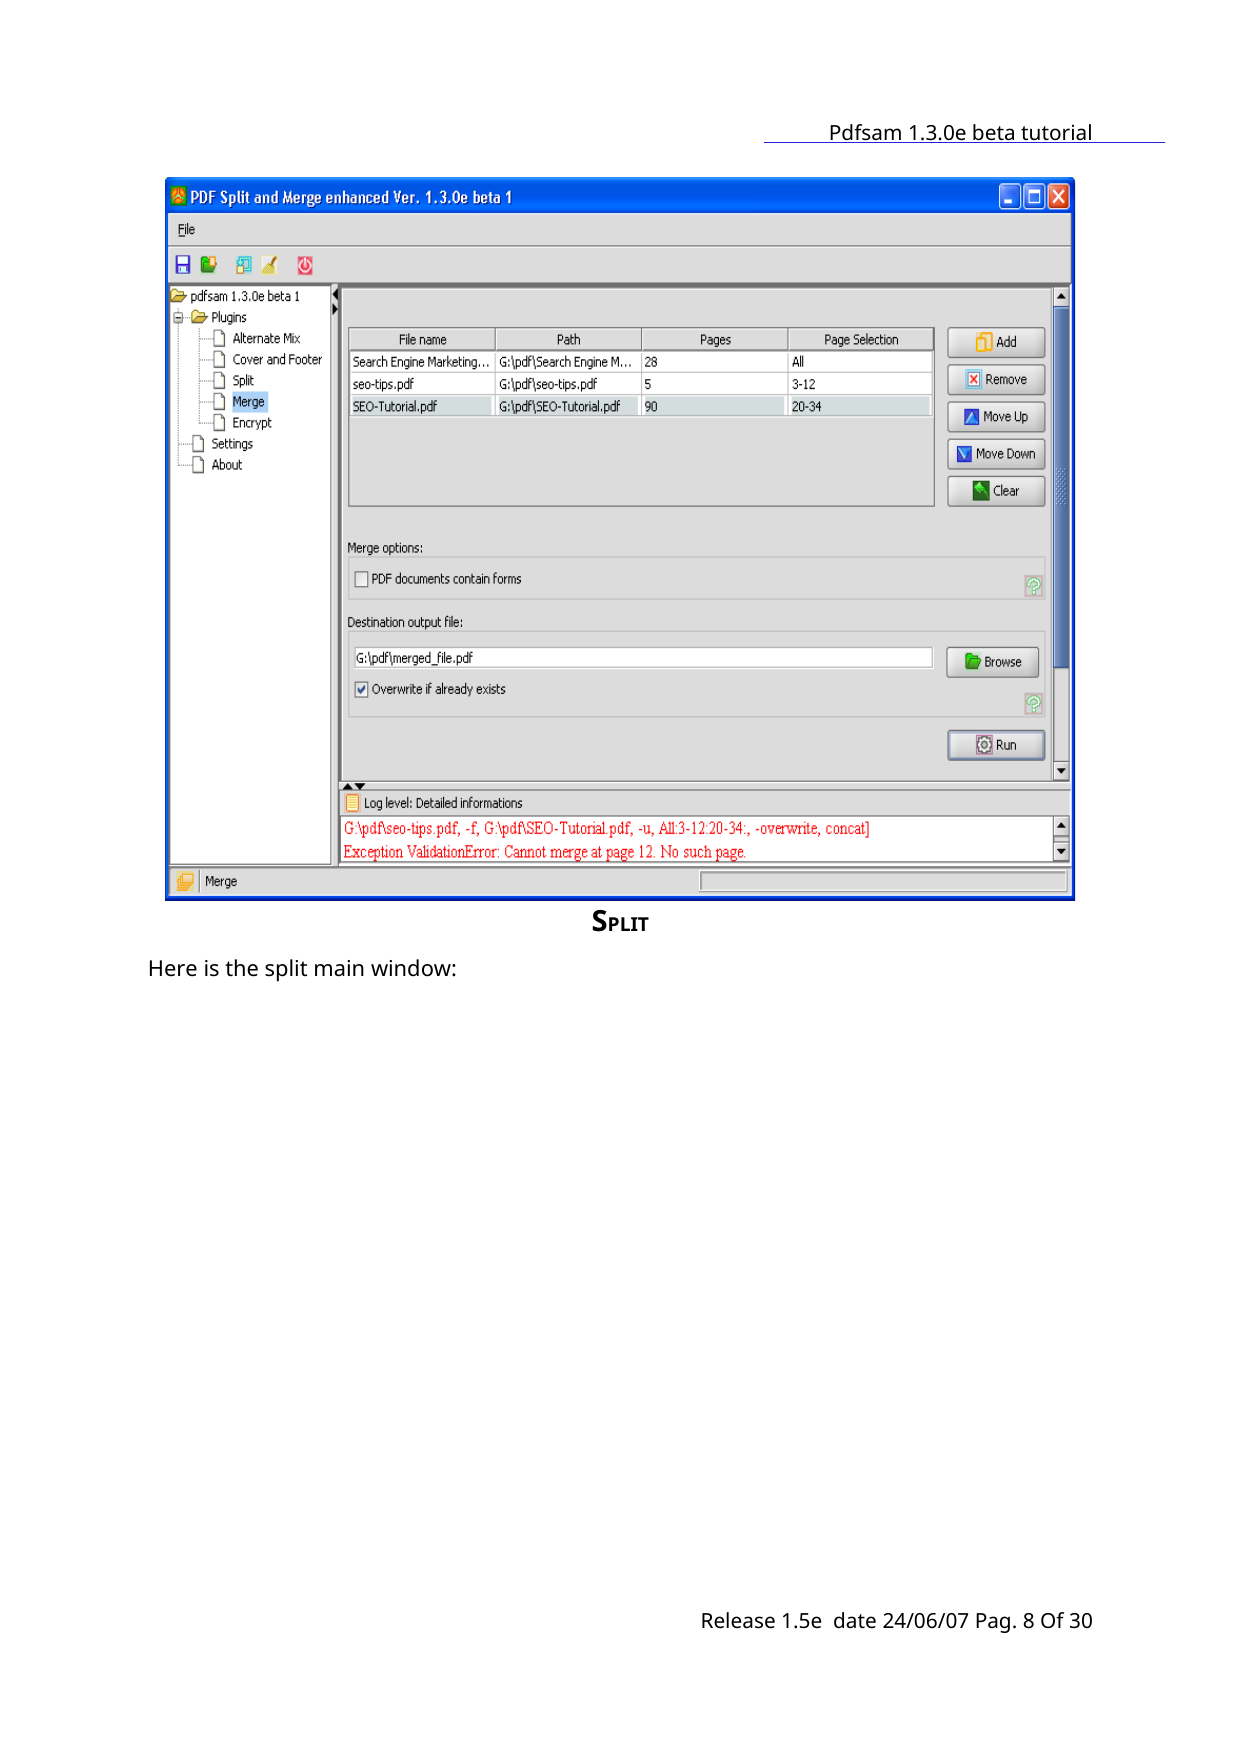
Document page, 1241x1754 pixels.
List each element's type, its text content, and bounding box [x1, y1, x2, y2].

text Split [148, 901, 1093, 940]
picture [165, 177, 1076, 901]
text Here is the split main window: [148, 952, 1093, 982]
